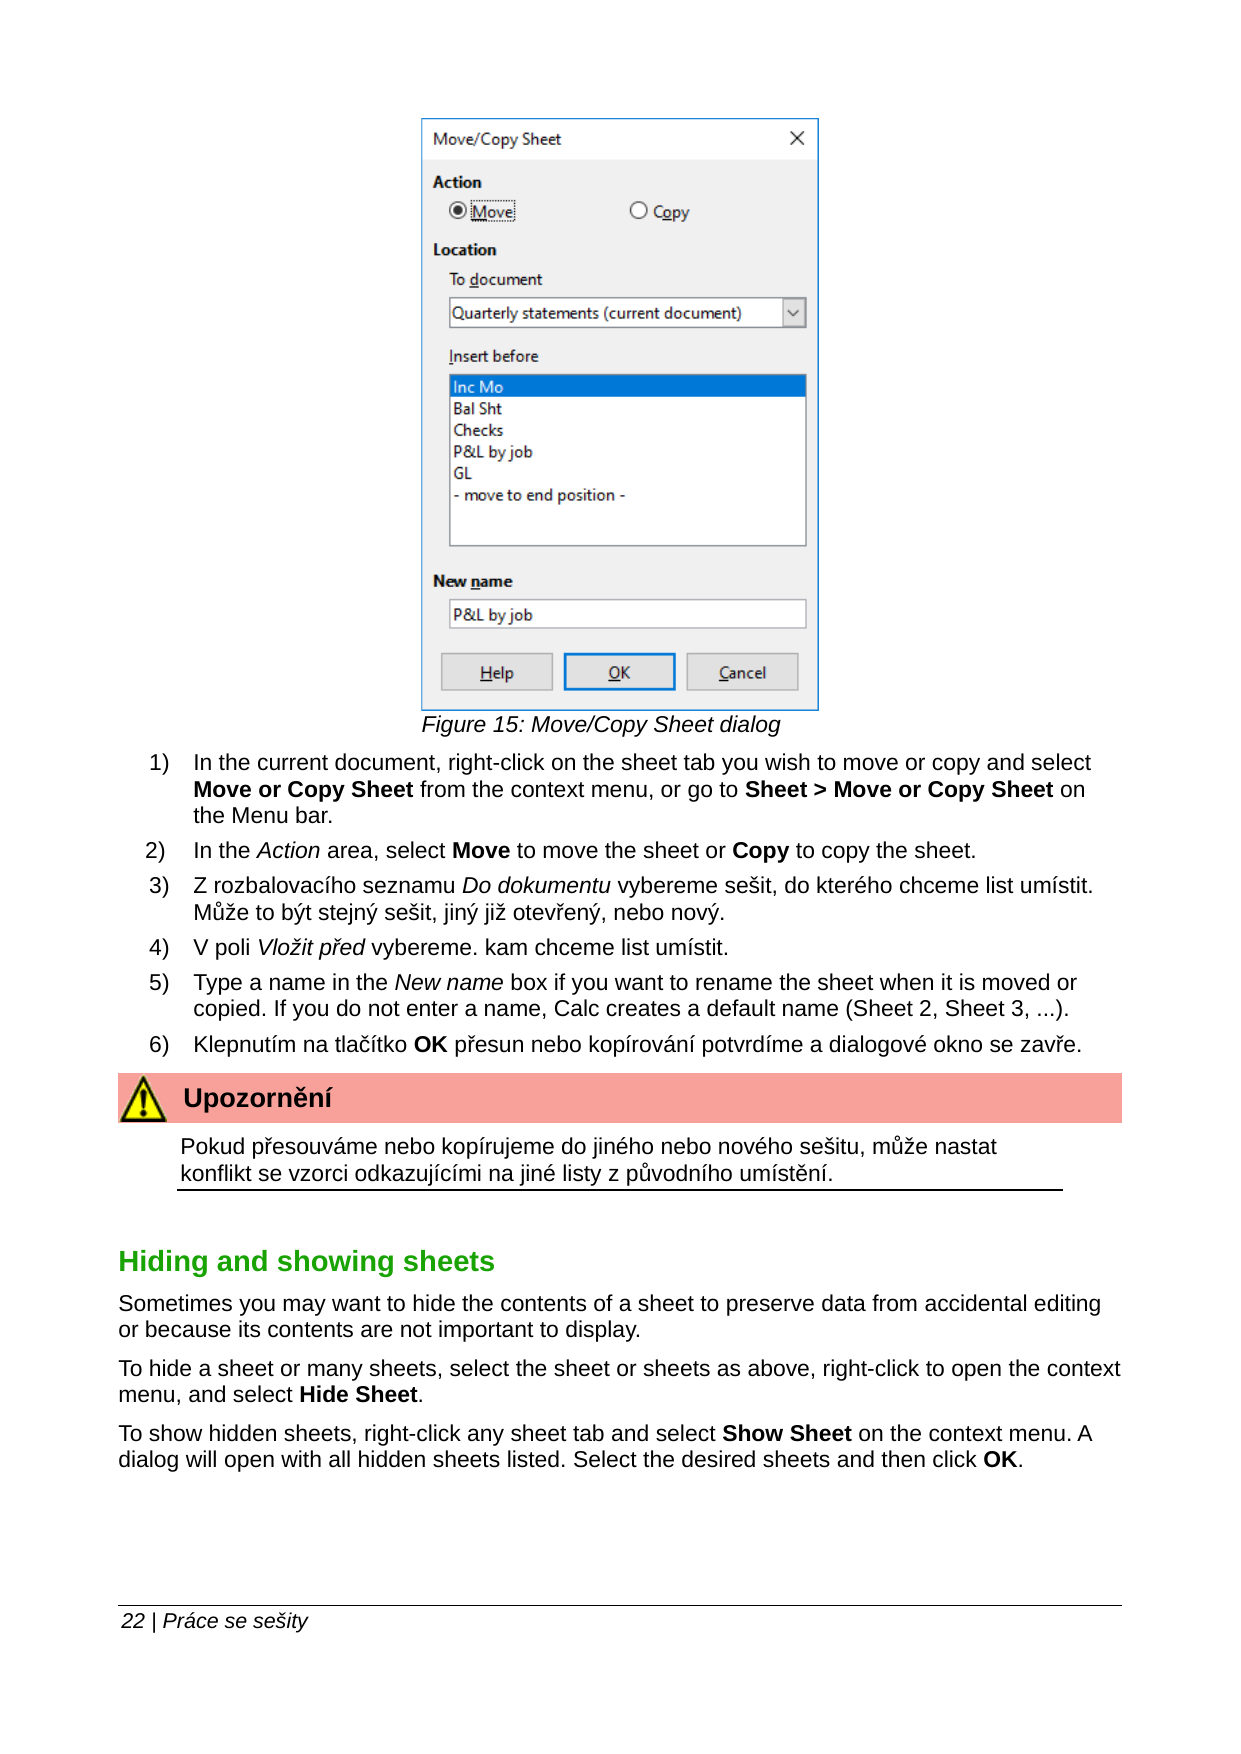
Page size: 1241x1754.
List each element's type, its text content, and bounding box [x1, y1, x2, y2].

text To hide a sheet or many sheets, select the sheet or sheets as above, right-click to open the context menu, and select Hide Sheet. [118, 1355, 1122, 1407]
list Z rozbalovacího seznamu Do dokumentu vybereme sešit, do kterého chceme list umístit. Může to být stejný sešit, jiný již otevřený, nebo nový. [169, 872, 1122, 925]
list In the Action area, select Move to move the sheet or Copy to copy the sheet. [165, 837, 1122, 863]
text Pokud přesouváme nebo kopírujeme do jiného nebo nového sešitu, může nastat konflikt se vzorci odkazujícími na jiné listy z původního umístění. [177, 1130, 1063, 1189]
text Sometimes you may want to hide the contents of a sheet to preserve data from accidental editing or because its contents are not important to display. [118, 1289, 1122, 1342]
text To show hidden sheets, right-click any sheet tab and select Show Sheet on the context menu. A dialog will open with all hidden sheets listed. Select the desired sheets and then click OK. [118, 1420, 1122, 1473]
picture [119, 1074, 167, 1122]
list V poli Vložit před vybereme. kam chceme list umístit. [169, 934, 1122, 960]
list In the current document, right-click on the sheet tab you wish to move or copy and select Move or Copy Sheet from the context menu, or go to Sheet > Move or Copy Sheet on the Menu bar. [169, 749, 1122, 828]
text Figure 15: Move/Copy Sheet dialog [421, 711, 819, 737]
subtitle Upozornění [118, 1073, 1122, 1123]
list Type a name in the New name box if you want to rename the sheet when it is moved or copied. If you do not enter a name, Calc creates a default name (Sheet 2, Sheet 3, ...). [169, 969, 1122, 1022]
list Klepnutím na tlačítko OK přesun nebo kopírování potvrdíme a dialogové okno se zavře. [169, 1031, 1122, 1057]
subtitle Hiding and showing sheets [118, 1244, 1122, 1278]
picture [421, 118, 819, 711]
